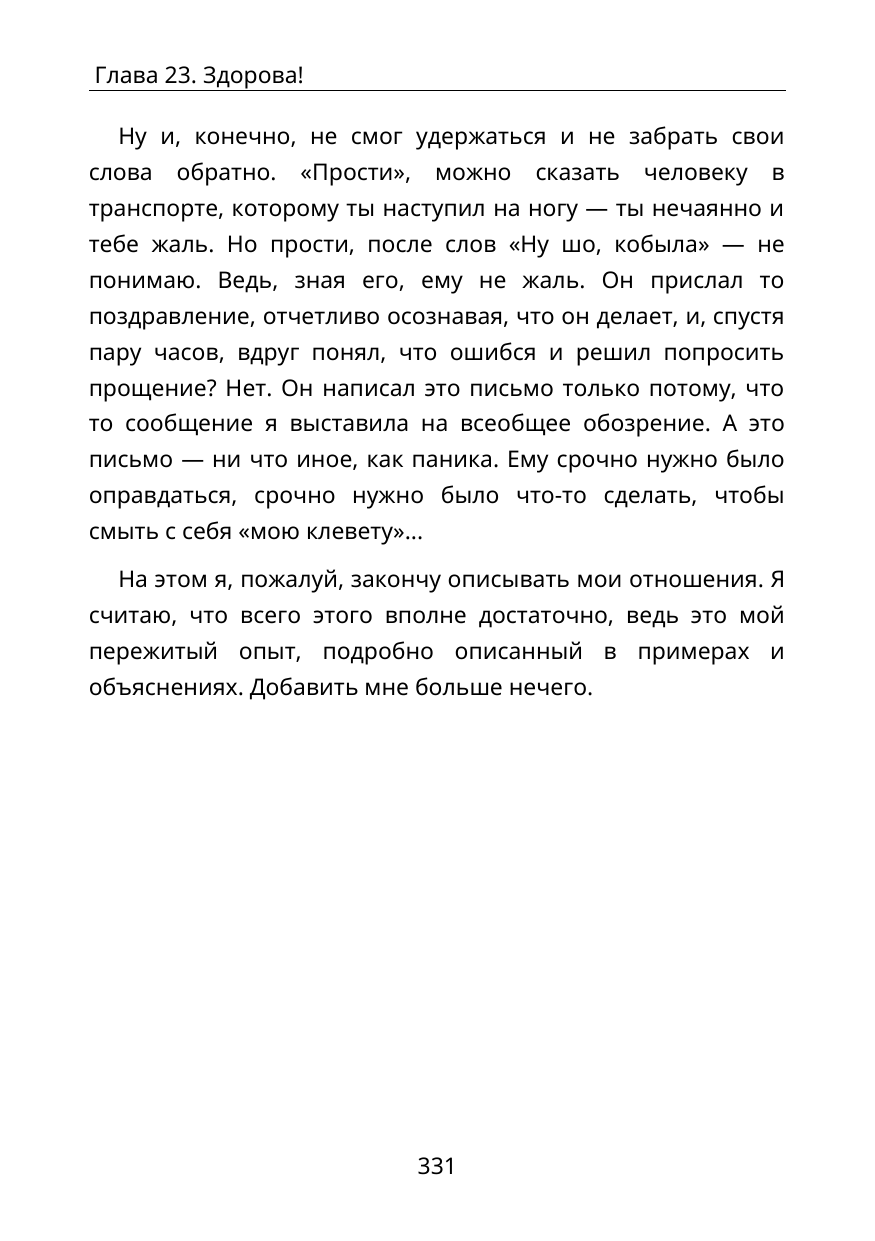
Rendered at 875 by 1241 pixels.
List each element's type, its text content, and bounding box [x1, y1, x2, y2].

text Ну и, конечно, не смог удержаться и не забрать свои слова обратно. «Прости», можно сказать человеку в транспорте, которому ты наступил на ногу — ты нечаянно и тебе жаль. Но прости, после слов «Ну шо, кобыла» — не понимаю. Ведь, зная его, ему не жаль. Он прислал то поздравление, отчетливо осознавая, что он делает, и, спустя пару часов, вдруг понял, что ошибся и решил попросить прощение? Нет. Он написал это письмо только потому, что то сообщение я выставила на всеобщее обозрение. А это письмо — ни что иное, как паника. Ему срочно нужно было оправдаться, срочно нужно было что-то сделать, чтобы смыть с себя «мою клевету»... [88, 120, 786, 546]
text На этом я, пожалуй, закончу описывать мои отношения. Я считаю, что всего этого вполне достаточно, ведь это мой пережитый опыт, подробно описанный в примерах и объяснениях. Добавить мне больше нечего. [88, 563, 786, 702]
